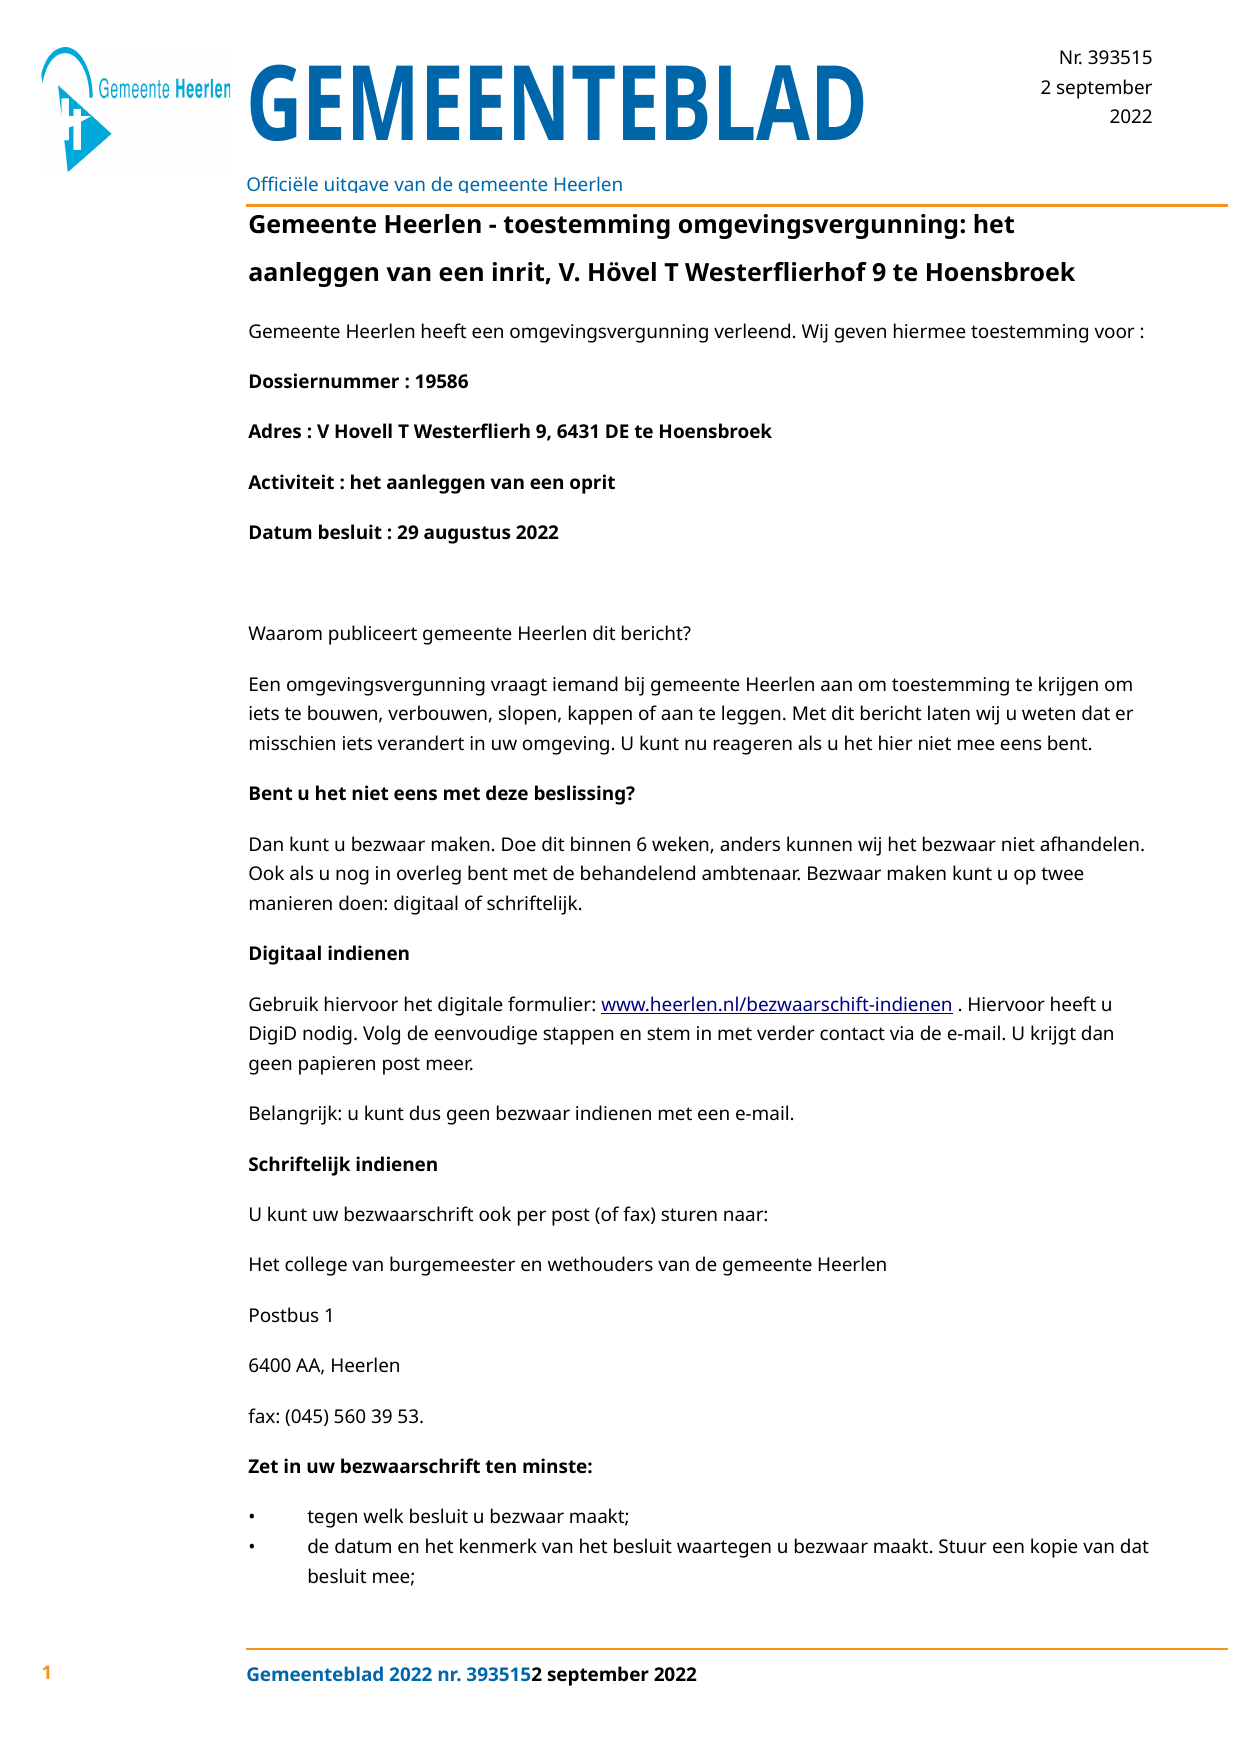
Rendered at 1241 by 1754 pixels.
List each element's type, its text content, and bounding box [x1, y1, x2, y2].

list de datum en het kenmerk van het besluit waartegen u bezwaar maakt. Stuur een kopie van dat besluit mee; [248, 1533, 1152, 1589]
text Gemeente Heerlen heeft een omgevingsvergunning verleend. Wij geven hiermee toestemming voor : [248, 318, 1152, 344]
text fax: (045) 560 39 53. [248, 1403, 1152, 1429]
list tegen welk besluit u bezwaar maakt; [248, 1504, 1152, 1529]
text Activiteit : het aanleggen van een oprit [248, 469, 1152, 495]
text Het college van burgemeester en wethouders van de gemeente Heerlen [248, 1252, 1152, 1277]
text Belangrijk: u kunt dus geen bezwaar indienen met een e-mail. [248, 1100, 1152, 1126]
text Gemeente Heerlen - toestemming omgevingsvergunning: het aanleggen van een inrit, V. Hövel T Westerflierhof 9 te Hoensbroek [248, 207, 1152, 288]
picture [41, 47, 59, 70]
text Dossiernummer : 19586 [248, 368, 1152, 394]
text U kunt uw bezwaarschrift ook per post (of fax) sturen naar: [248, 1201, 1152, 1227]
text 6400 AA, Heerlen [248, 1352, 1152, 1378]
text Een omgevingsvergunning vraagt iemand bij gemeente Heerlen aan om toestemming te krijgen om iets te bouwen, verbouwen, slopen, kappen of aan te leggen. Met dit bericht laten wij u weten dat er misschien iets verandert in uw omgeving. U kunt nu reageren als u het hier niet mee eens bent. [248, 671, 1152, 756]
text Adres : V Hovell T Westerflierh 9, 6431 DE te Hoensbroek [248, 419, 1152, 444]
text Bent u het niet eens met deze beslissing? [248, 780, 1152, 806]
text Gebruik hiervoor het digitale formulier: www.heerlen.nl/bezwaarschift-indienen . Hiervoor heeft u DigiD nodig. Volg de eenvoudige stappen en stem in met verder contact via de e-mail. U krijgt dan geen papieren post meer. [248, 991, 1152, 1076]
text Dan kunt u bezwaar maken. Doe dit binnen 6 weken, anders kunnen wij het bezwaar niet afhandelen. Ook als u nog in overleg bent met de behandelend ambtenaar. Bezwaar maken kunt u op twee manieren doen: digitaal of schriftelijk. [248, 831, 1152, 916]
text Datum besluit : 29 augustus 2022 [248, 519, 1152, 545]
text Zet in uw bezwaarschrift ten minste: [248, 1453, 1152, 1479]
picture [41, 47, 231, 172]
text Digitaal indienen [248, 940, 1152, 966]
text Schriftelijk indienen [248, 1151, 1152, 1177]
text Waarom publiceert gemeente Heerlen dit bericht? [248, 620, 1152, 646]
text Postbus 1 [248, 1302, 1152, 1328]
